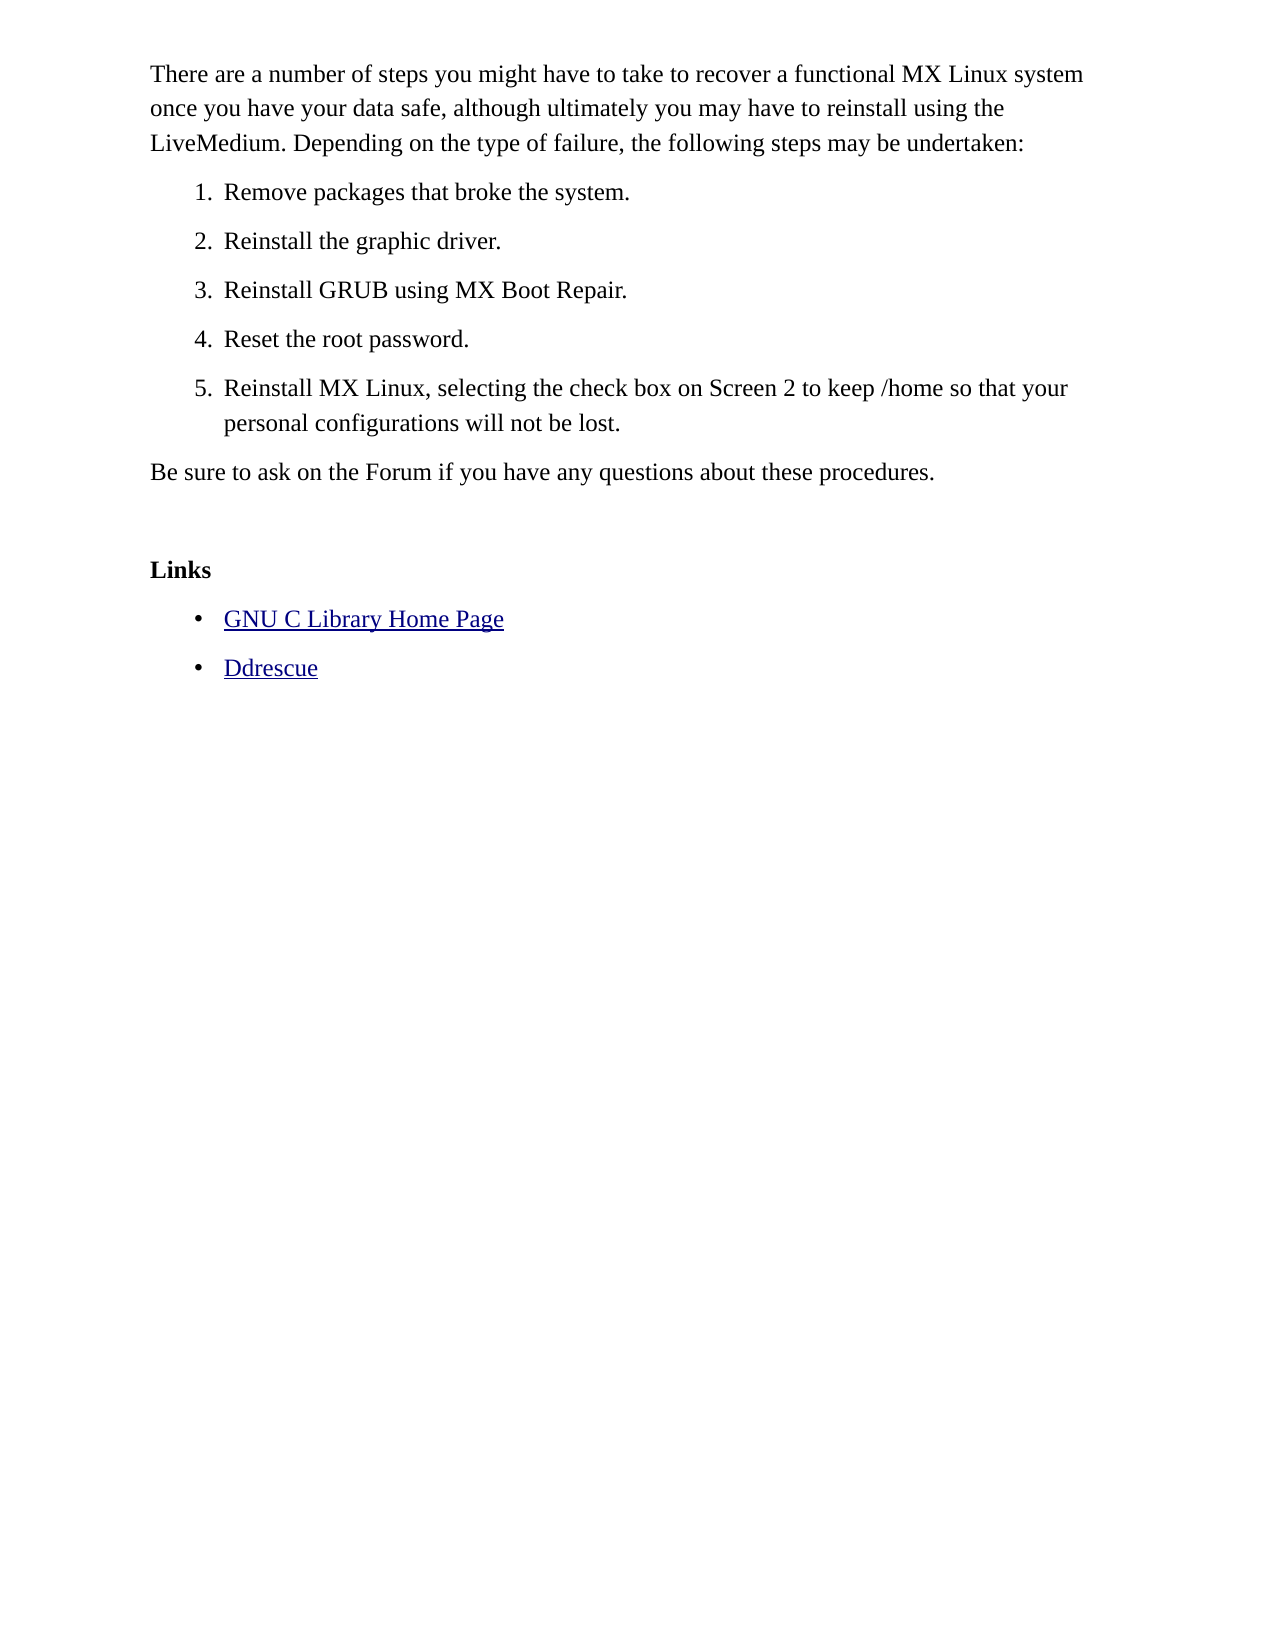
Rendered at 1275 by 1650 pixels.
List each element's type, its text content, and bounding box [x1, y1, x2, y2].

list GNU C Library Home Page [194, 604, 1125, 633]
list Remove packages that broke the system. [194, 177, 1125, 206]
list Reinstall MX Linux, selecting the check box on Screen 2 to keep /home so that your personal configurations will not be lost. [194, 373, 1125, 437]
text Links [150, 555, 1125, 584]
text There are a number of steps you might have to take to recover a functional MX Linux system once you have your data safe, although ultimately you may have to reinstall using the LiveMedium. Depending on the type of failure, the following steps may be undertaken: [150, 59, 1125, 157]
list Ddrescue [194, 653, 1125, 682]
list Reset the root password. [194, 324, 1125, 353]
list Reinstall GRUB using MX Boot Repair. [194, 275, 1125, 304]
text Be sure to ask on the Forum if you have any questions about these procedures. [150, 457, 1125, 486]
list Reinstall the graphic driver. [194, 226, 1125, 255]
